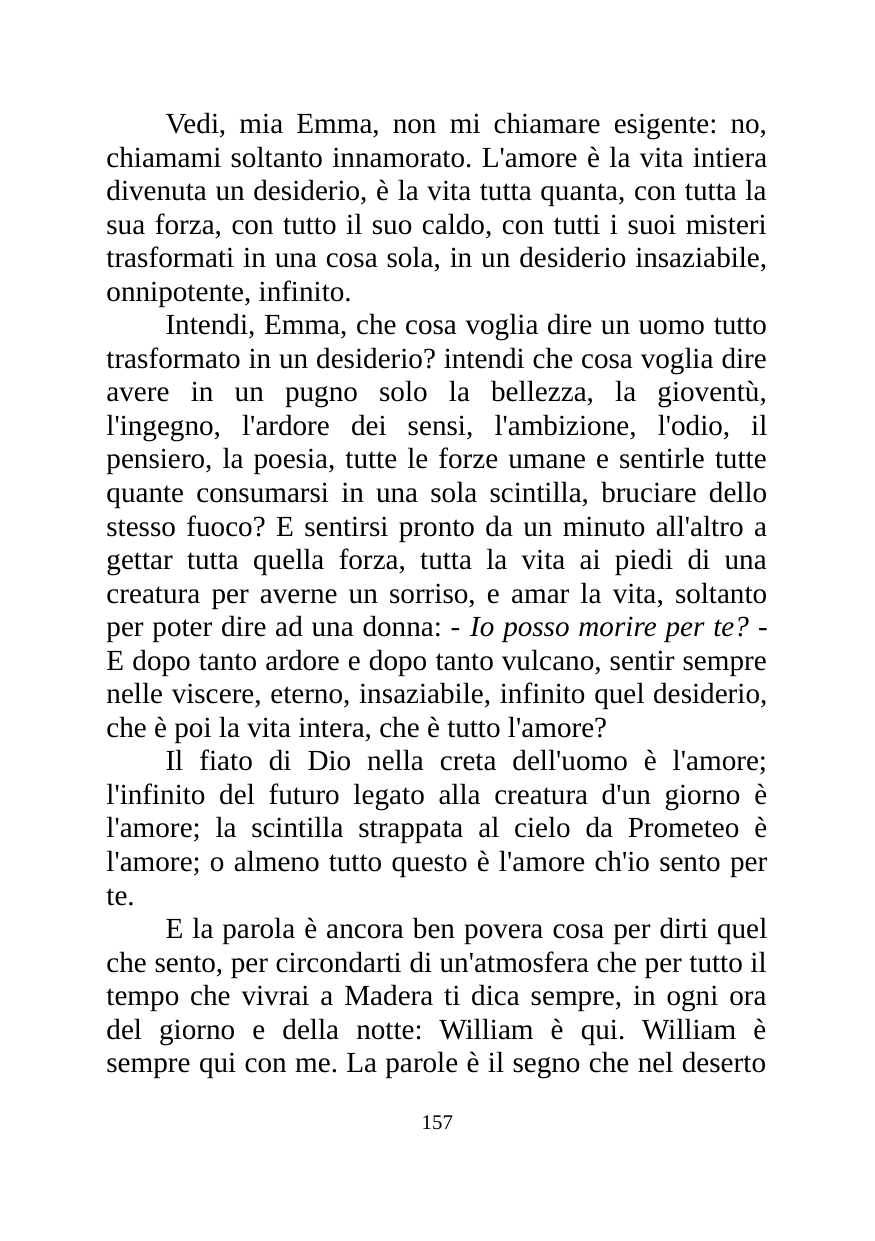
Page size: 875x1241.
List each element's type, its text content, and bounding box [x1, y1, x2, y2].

text Intendi, Emma, che cosa voglia dire un uomo tutto trasformato in un desiderio? intendi che cosa voglia dire avere in un pugno solo la bellezza, la gioventù, l'ingegno, l'ardore dei sensi, l'ambizione, l'odio, il pensiero, la poesia, tutte le forze umane e sentirle tutte quante consumarsi in una sola scintilla, bruciare dello stesso fuoco? E sentirsi pronto da un minuto all'altro a gettar tutta quella forza, tutta la vita ai piedi di una creatura per averne un sorriso, e amar la vita, soltanto per poter dire ad una donna: - Io posso morire per te? - E dopo tanto ardore e dopo tanto vulcano, sentir sempre nelle viscere, eterno, insaziabile, infinito quel desiderio, che è poi la vita intera, che è tutto l'amore? [106, 307, 768, 743]
text E la parola è ancora ben povera cosa per dirti quel che sento, per circondarti di un'atmosfera che per tutto il tempo che vivrai a Madera ti dica sempre, in ogni ora del giorno e della notte: William è qui. William è sempre qui con me. La parole è il segno che nel deserto [106, 911, 768, 1079]
text Il fiato di Dio nella creta dell'uomo è l'amore; l'infinito del futuro legato alla creatura d'un giorno è l'amore; la scintilla strappata al cielo da Prometeo è l'amore; o almeno tutto questo è l'amore ch'io sento per te. [106, 743, 768, 911]
text Vedi, mia Emma, non mi chiamare esigente: no, chiamami soltanto innamorato. L'amore è la vita intiera divenuta un desiderio, è la vita tutta quanta, con tutta la sua forza, con tutto il suo caldo, con tutti i suoi misteri trasformati in una cosa sola, in un desiderio insaziabile, onnipotente, infinito. [106, 106, 768, 307]
